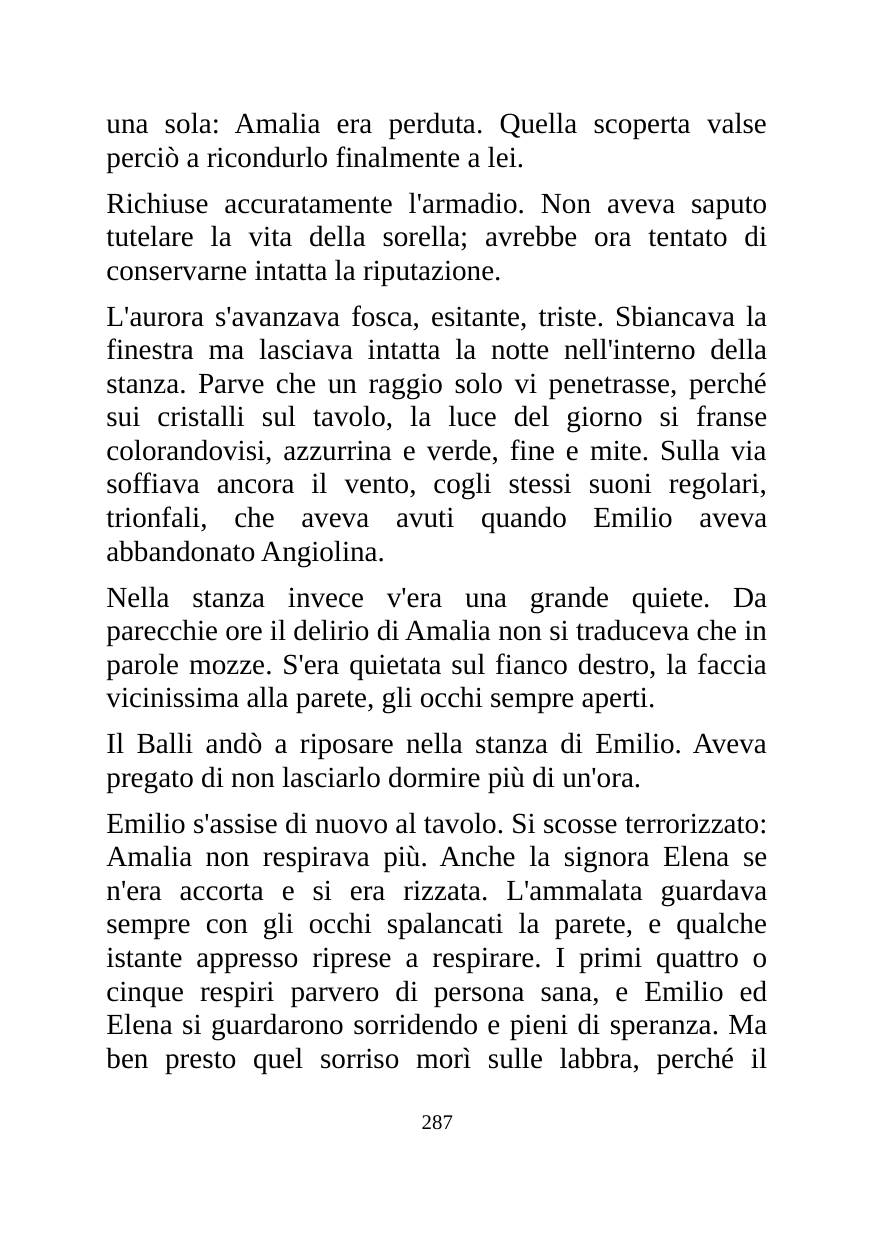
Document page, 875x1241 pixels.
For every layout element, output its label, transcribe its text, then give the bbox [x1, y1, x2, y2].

text Nella stanza invece v'era una grande quiete. Da parecchie ore il delirio di Amalia non si traduceva che in parole mozze. S'era quietata sul fianco destro, la faccia vicinissima alla parete, gli occhi sempre aperti. [106, 580, 768, 714]
text Il Balli andò a riposare nella stanza di Emilio. Aveva pregato di non lasciarlo dormire più di un'ora. [106, 726, 768, 793]
text L'aurora s'avanzava fosca, esitante, triste. Sbiancava la finestra ma lasciava intatta la notte nell'interno della stanza. Parve che un raggio solo vi penetrasse, perché sui cristalli sul tavolo, la luce del giorno si franse colorandovisi, azzurrina e verde, fine e mite. Sulla via soffiava ancora il vento, cogli stessi suoni regolari, trionfali, che aveva avuti quando Emilio aveva abbandonato Angiolina. [106, 299, 768, 567]
text una sola: Amalia era perduta. Quella scoperta valse perciò a ricondurlo finalmente a lei. [106, 106, 768, 173]
text Richiuse accuratamente l'armadio. Non aveva saputo tutelare la vita della sorella; avrebbe ora tentato di conservarne intatta la riputazione. [106, 186, 768, 286]
text Emilio s'assise di nuovo al tavolo. Si scosse terrorizzato: Amalia non respirava più. Anche la signora Elena se n'era accorta e si era rizzata. L'ammalata guardava sempre con gli occhi spalancati la parete, e qualche istante appresso riprese a respirare. I primi quattro o cinque respiri parvero di persona sana, e Emilio ed Elena si guardarono sorridendo e pieni di speranza. Ma ben presto quel sorriso morì sulle labbra, perché il [106, 806, 768, 1074]
